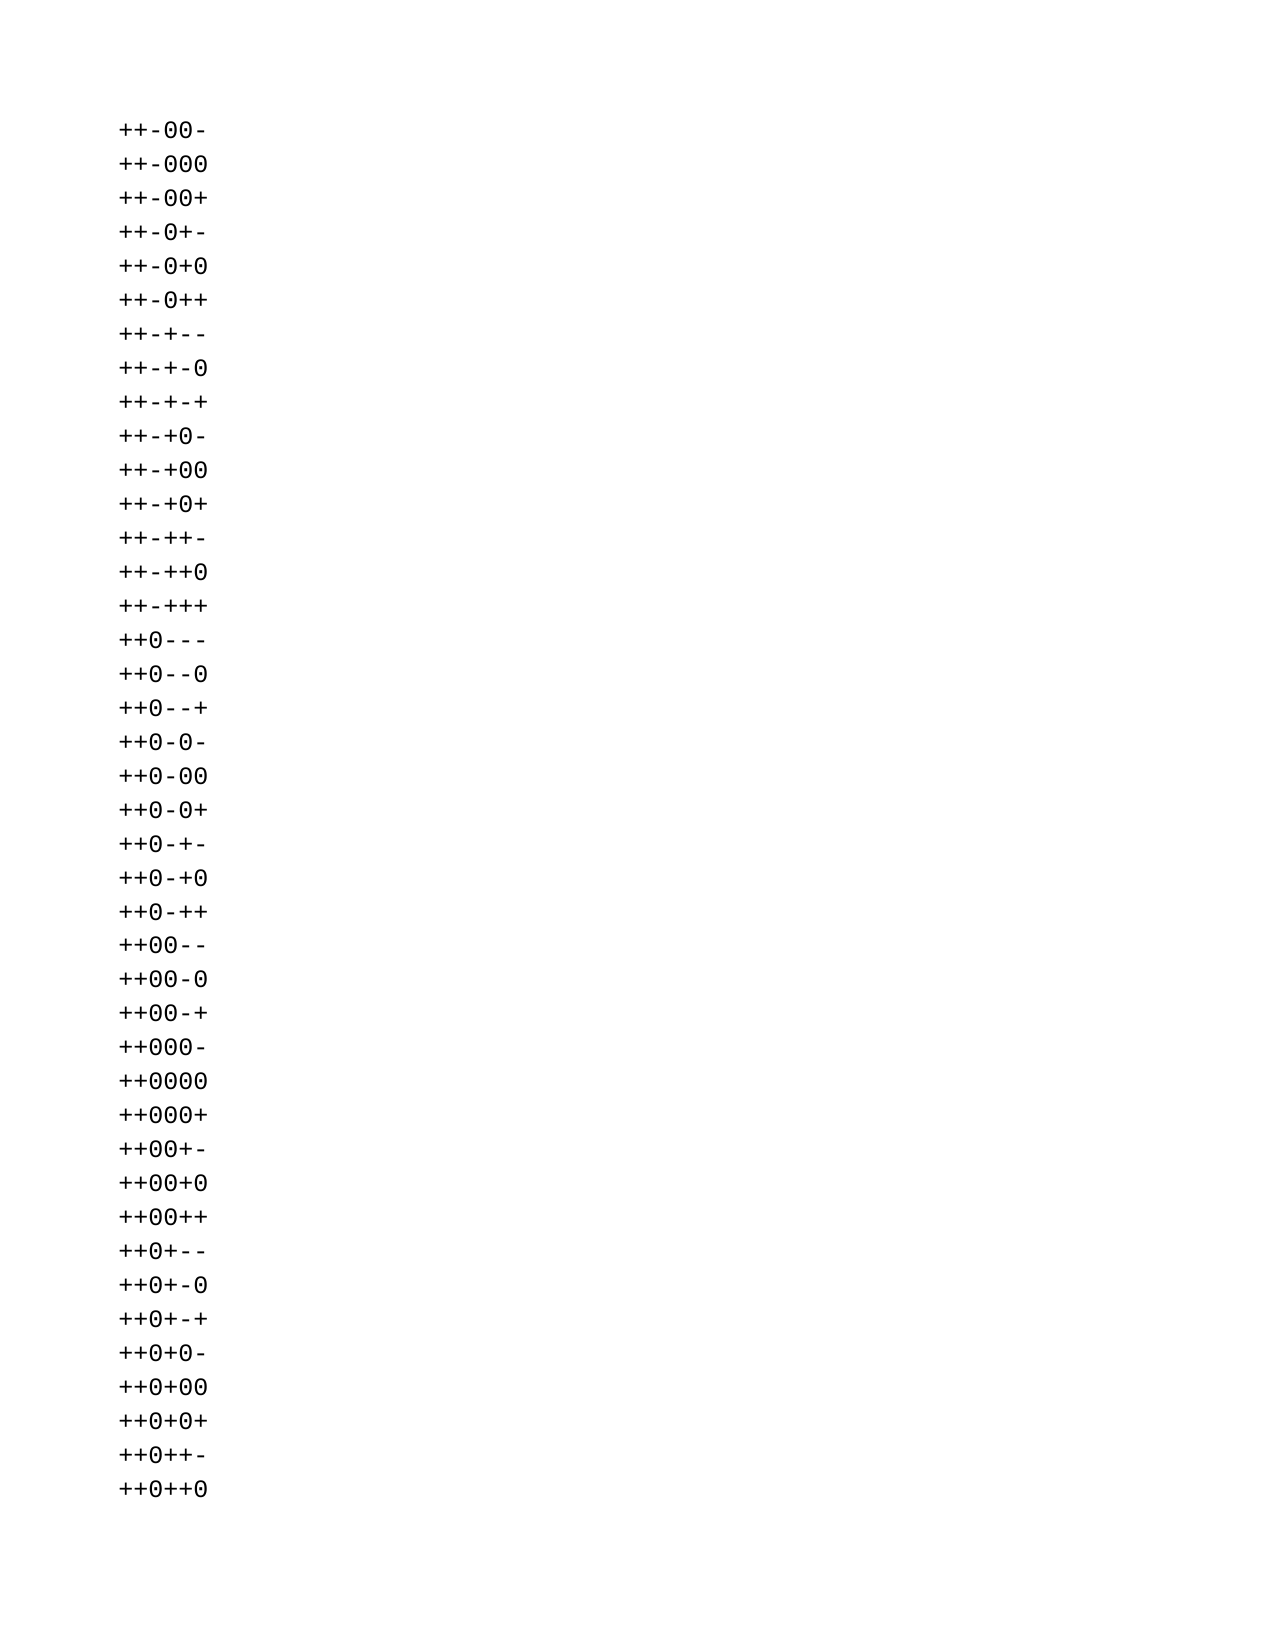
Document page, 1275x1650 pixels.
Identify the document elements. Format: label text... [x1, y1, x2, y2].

text ++-00- ++-000 ++-00+ ++-0+- ++-0+0 ++-0++ ++-+-- ++-+-0 ++-+-+ ++-+0- ++-+00 ++-+0+ ++-++- ++-++0 ++-+++ ++0--- ++0--0 ++0--+ ++0-0- ++0-00 ++0-0+ ++0-+- ++0-+0 ++0-++ ++00-- ++00-0 ++00-+ ++000- ++0000 ++000+ ++00+- ++00+0 ++00++ ++0+-- ++0+-0 ++0+-+ ++0+0- ++0+00 ++0+0+ ++0++- ++0++0 [118, 118, 1157, 1505]
